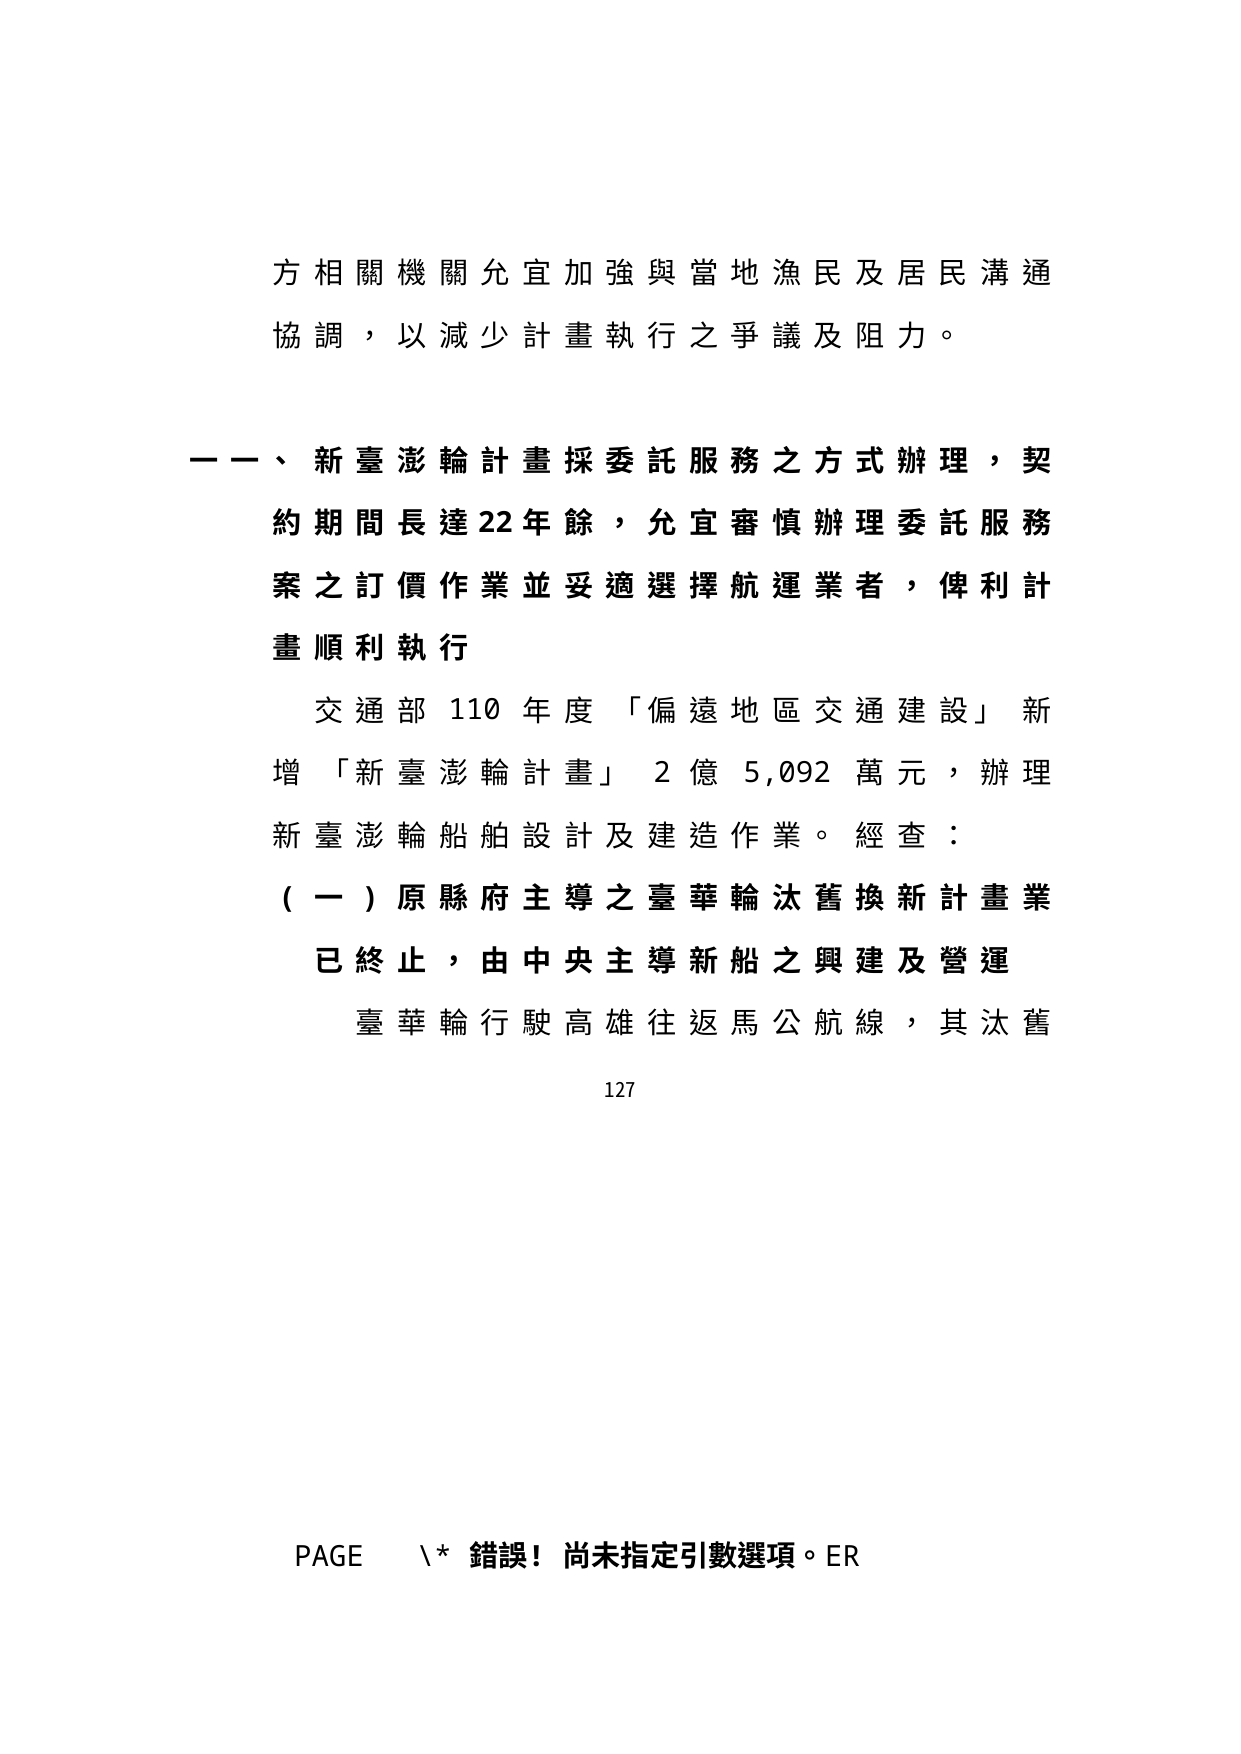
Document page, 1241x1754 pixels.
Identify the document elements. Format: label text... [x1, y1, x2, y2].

text (一)原縣府主導之臺華輪汰舊換新計畫業已終止，由中央主導新船之興建及營運 [242, 854, 1058, 979]
text 交通部110年度「偏遠地區交通建設」新增「新臺澎輪計畫」2億5,092萬元，辦理新臺澎輪船舶設計及建造作業。經查： [242, 667, 1058, 854]
text 方相關機關允宜加強與當地漁民及居民溝通協調，以減少計畫執行之爭議及阻力。 [242, 229, 1058, 354]
text 臺華輪行駛高雄往返馬公航線，其汰舊 [271, 979, 1058, 1042]
text 一一、新臺澎輪計畫採委託服務之方式辦理，契約期間長達22年餘，允宜審慎辦理委託服務案之訂價作業並妥適選擇航運業者，俾利計畫順利執行 [183, 417, 1058, 667]
